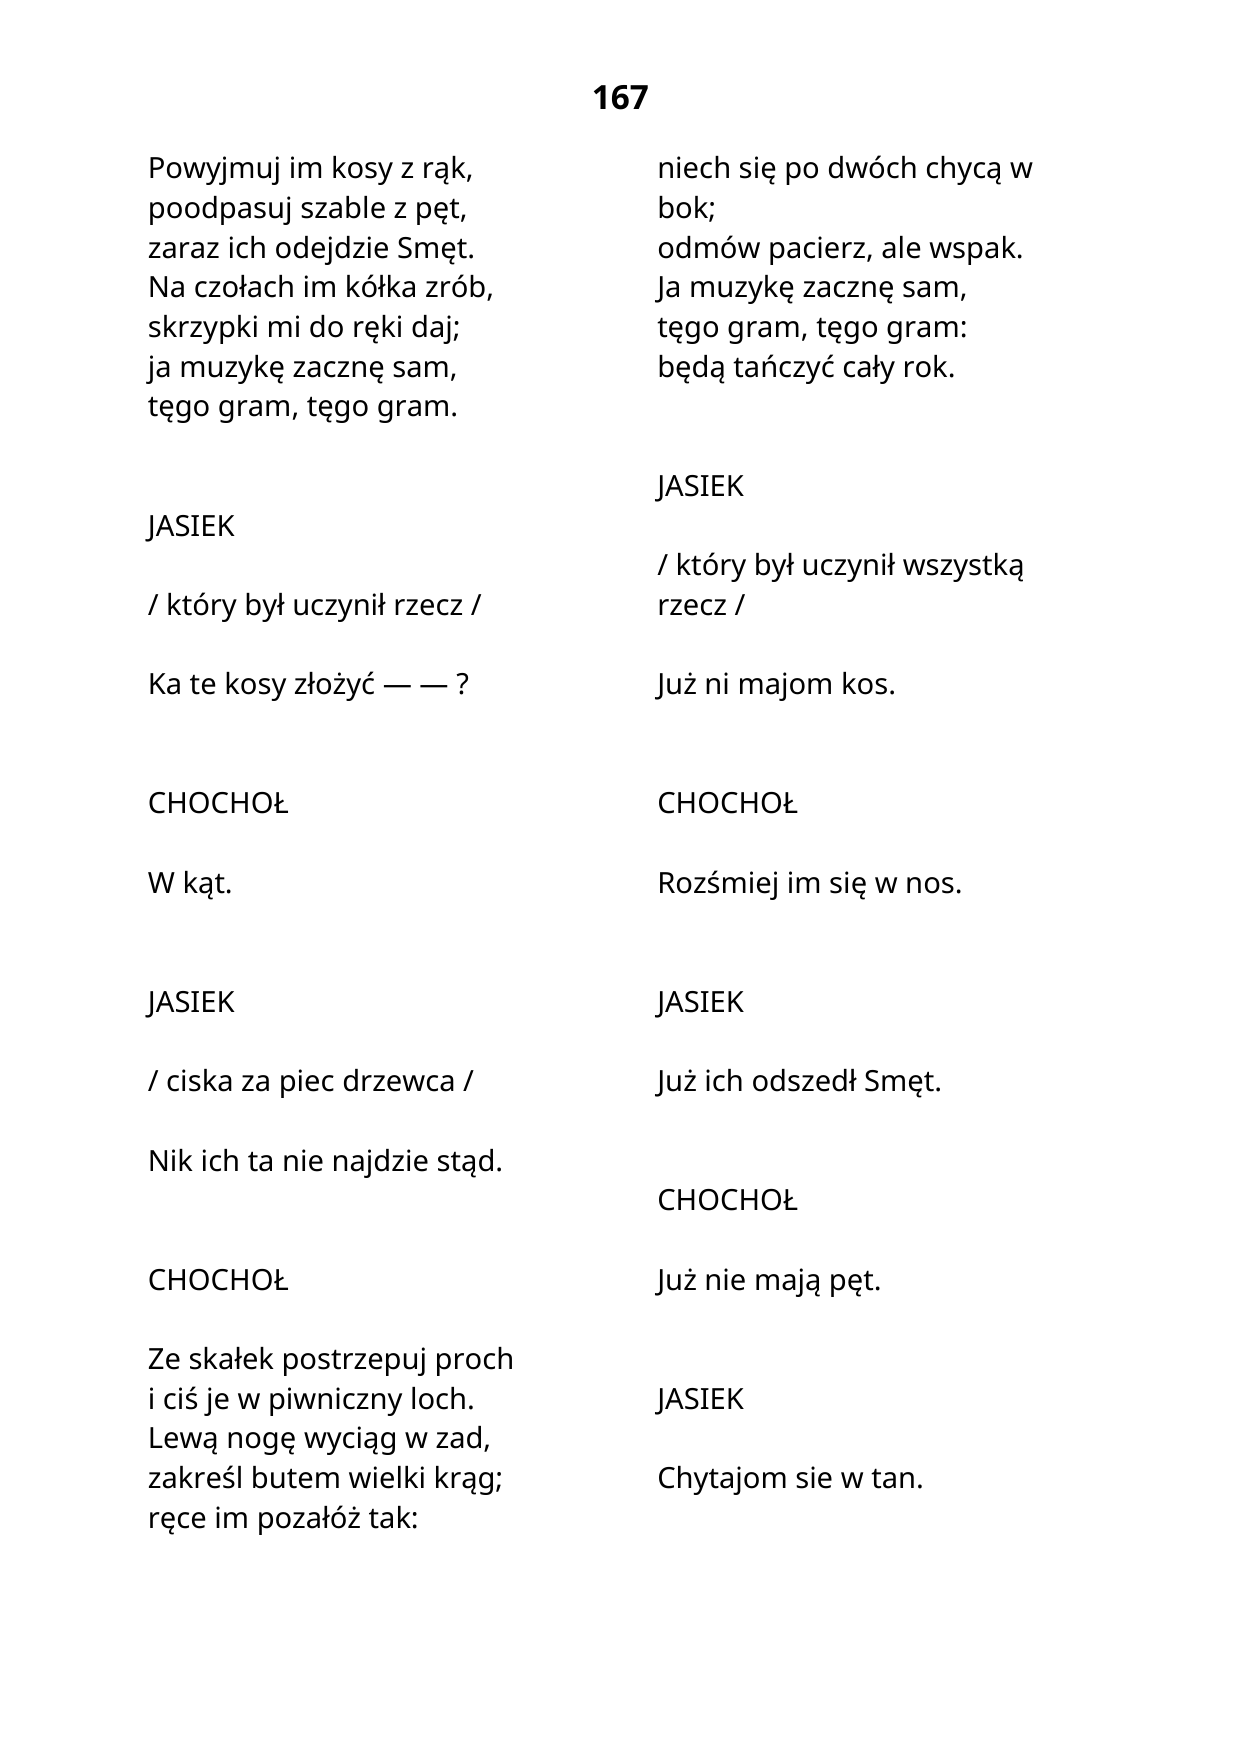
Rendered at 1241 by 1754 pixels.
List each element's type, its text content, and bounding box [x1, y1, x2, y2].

text i ciś je w piwniczny loch. [148, 1378, 583, 1418]
text Nik ich ta nie najdzie stąd. [148, 1140, 583, 1179]
text / który był uczynił rzecz / [148, 584, 583, 624]
text tęgo gram, tęgo gram. [148, 386, 583, 425]
text W kąt. [148, 862, 583, 902]
text tęgo gram, tęgo gram: [657, 306, 1093, 346]
text Ze skałek postrzepuj proch [148, 1338, 583, 1378]
text ja muzykę zacznę sam, [148, 346, 583, 386]
text Już nie mają pęt. [657, 1259, 1093, 1298]
text odmów pacierz, ale wspak. [657, 227, 1093, 267]
text JASIEK [148, 505, 583, 544]
text CHOCHOŁ [148, 783, 583, 822]
text ręce im pozałóż tak: [148, 1497, 583, 1537]
text JASIEK [657, 465, 1093, 505]
text CHOCHOŁ [657, 1179, 1093, 1219]
text Na czołach im kółka zrób, [148, 267, 583, 306]
text / który był uczynił wszystką rzecz / [657, 544, 1093, 624]
text Lewą nogę wyciąg w zad, [148, 1418, 583, 1457]
text JASIEK [657, 981, 1093, 1021]
text będą tańczyć cały rok. [657, 346, 1093, 386]
text JASIEK [657, 1378, 1093, 1418]
text Powyjmuj im kosy z rąk, [148, 148, 583, 187]
text Już ich odszedł Smęt. [657, 1060, 1093, 1100]
text / ciska za piec drzewca / [148, 1060, 583, 1100]
text JASIEK [148, 981, 583, 1021]
text Ka te kosy złożyć — — ? [148, 663, 583, 703]
text niech się po dwóch chycą w bok; [657, 148, 1093, 227]
text Już ni majom kos. [657, 663, 1093, 703]
text Chytajom sie w tan. [657, 1457, 1093, 1497]
text Ja muzykę zacznę sam, [657, 267, 1093, 306]
text poodpasuj szable z pęt, [148, 187, 583, 227]
text CHOCHOŁ [657, 783, 1093, 822]
text Rozśmiej im się w nos. [657, 862, 1093, 902]
text zakreśl butem wielki krąg; [148, 1457, 583, 1497]
text CHOCHOŁ [148, 1259, 583, 1298]
text zaraz ich odejdzie Smęt. [148, 227, 583, 267]
text skrzypki mi do ręki daj; [148, 306, 583, 346]
